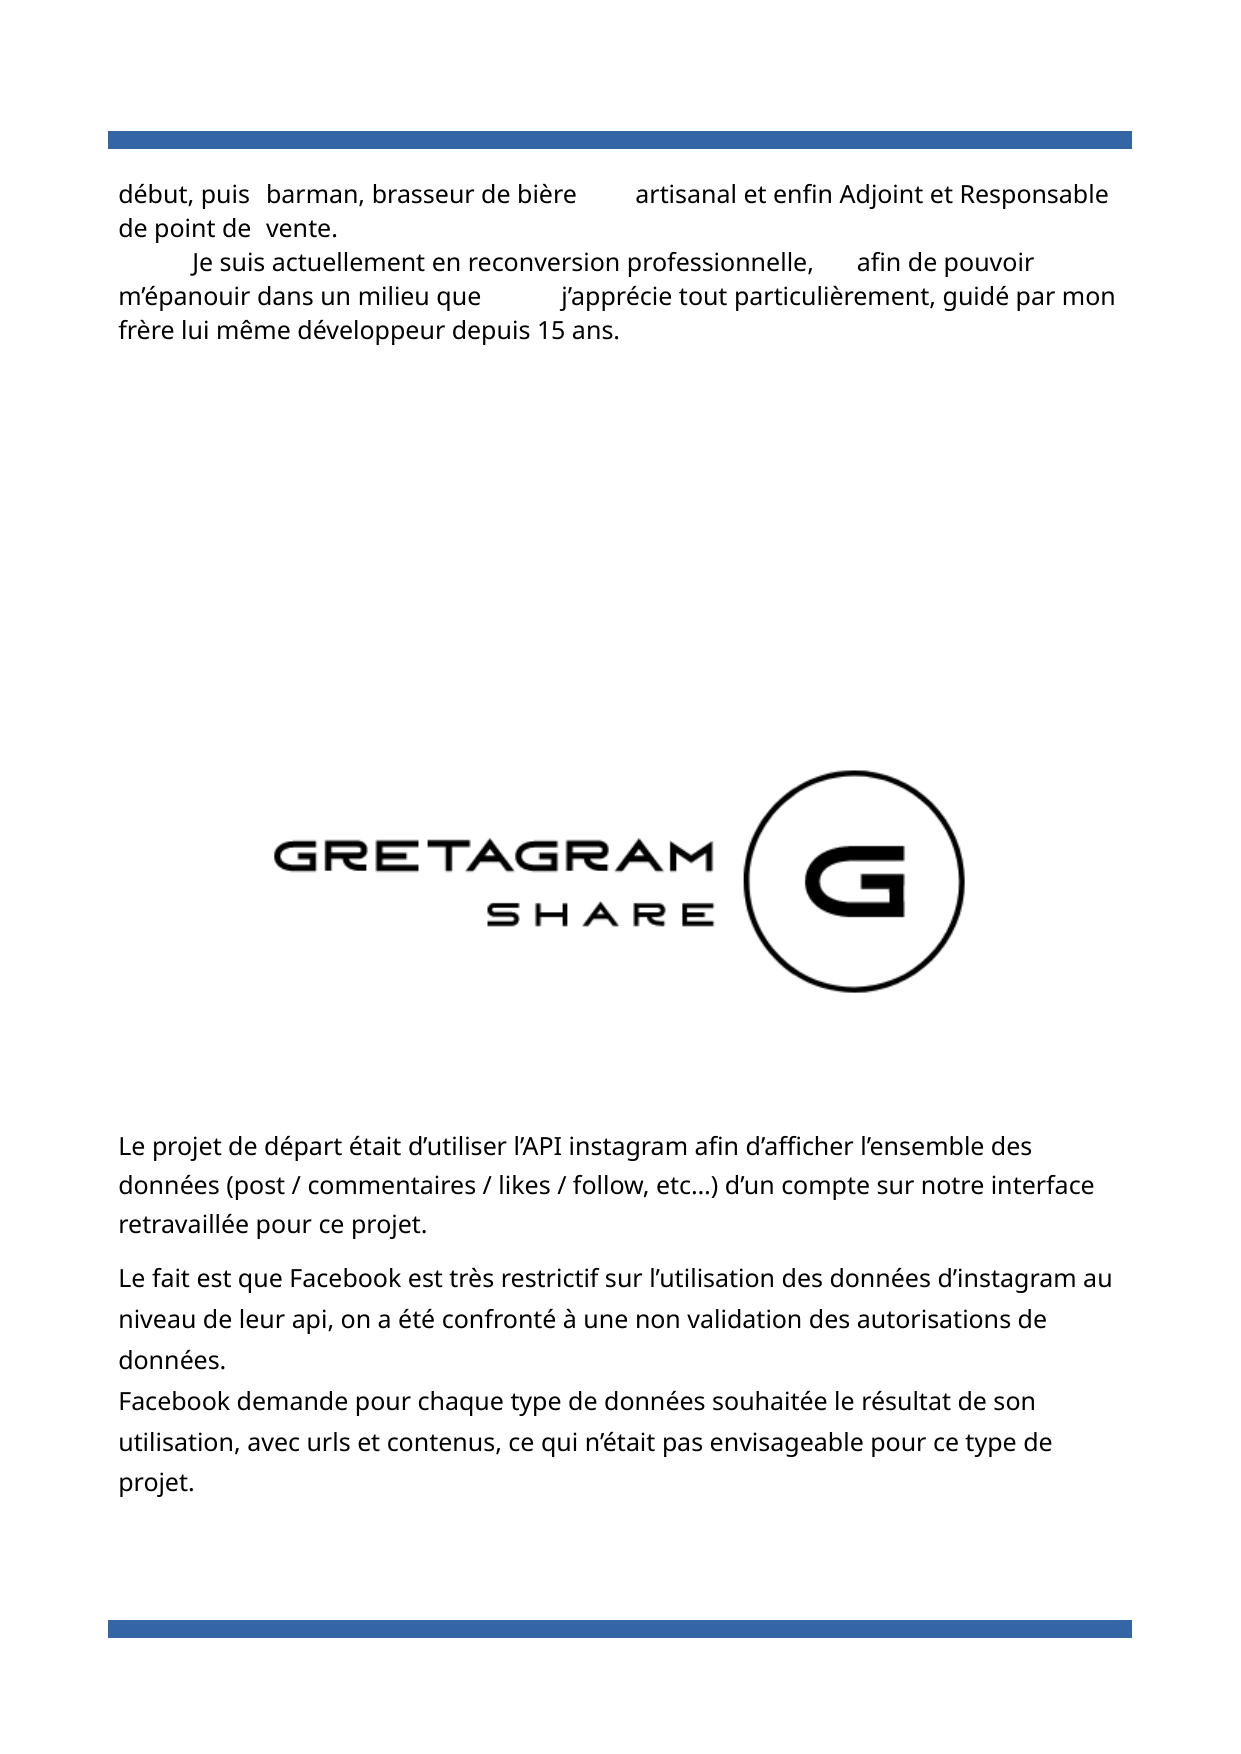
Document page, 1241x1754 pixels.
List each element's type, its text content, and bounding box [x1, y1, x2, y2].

text Je suis actuellement en reconversion professionnelle, afin de pouvoir m’épanouir dans un milieu que j’apprécie tout particulièrement, guidé par mon frère lui même développeur depuis 15 ans. [118, 244, 1122, 347]
text Le fait est que Facebook est très restrictif sur l’utilisation des données d’instagram au niveau de leur api, on a été confronté à une non validation des autorisations de données. Facebook demande pour chaque type de données souhaitée le résultat de son utilisation, avec urls et contenus, ce qui n’était pas envisageable pour ce type de projet. [118, 1261, 1122, 1499]
text Le projet de départ était d’utiliser l’API instagram afin d’afficher l’ensemble des données (post / commentaires / likes / follow, etc…) d’un compte sur notre interface retravaillée pour ce projet. [118, 1129, 1122, 1241]
text début, puis barman, brasseur de bière artisanal et enfin Adjoint et Responsable de point de vente. [118, 176, 1122, 244]
picture [118, 744, 1123, 1016]
